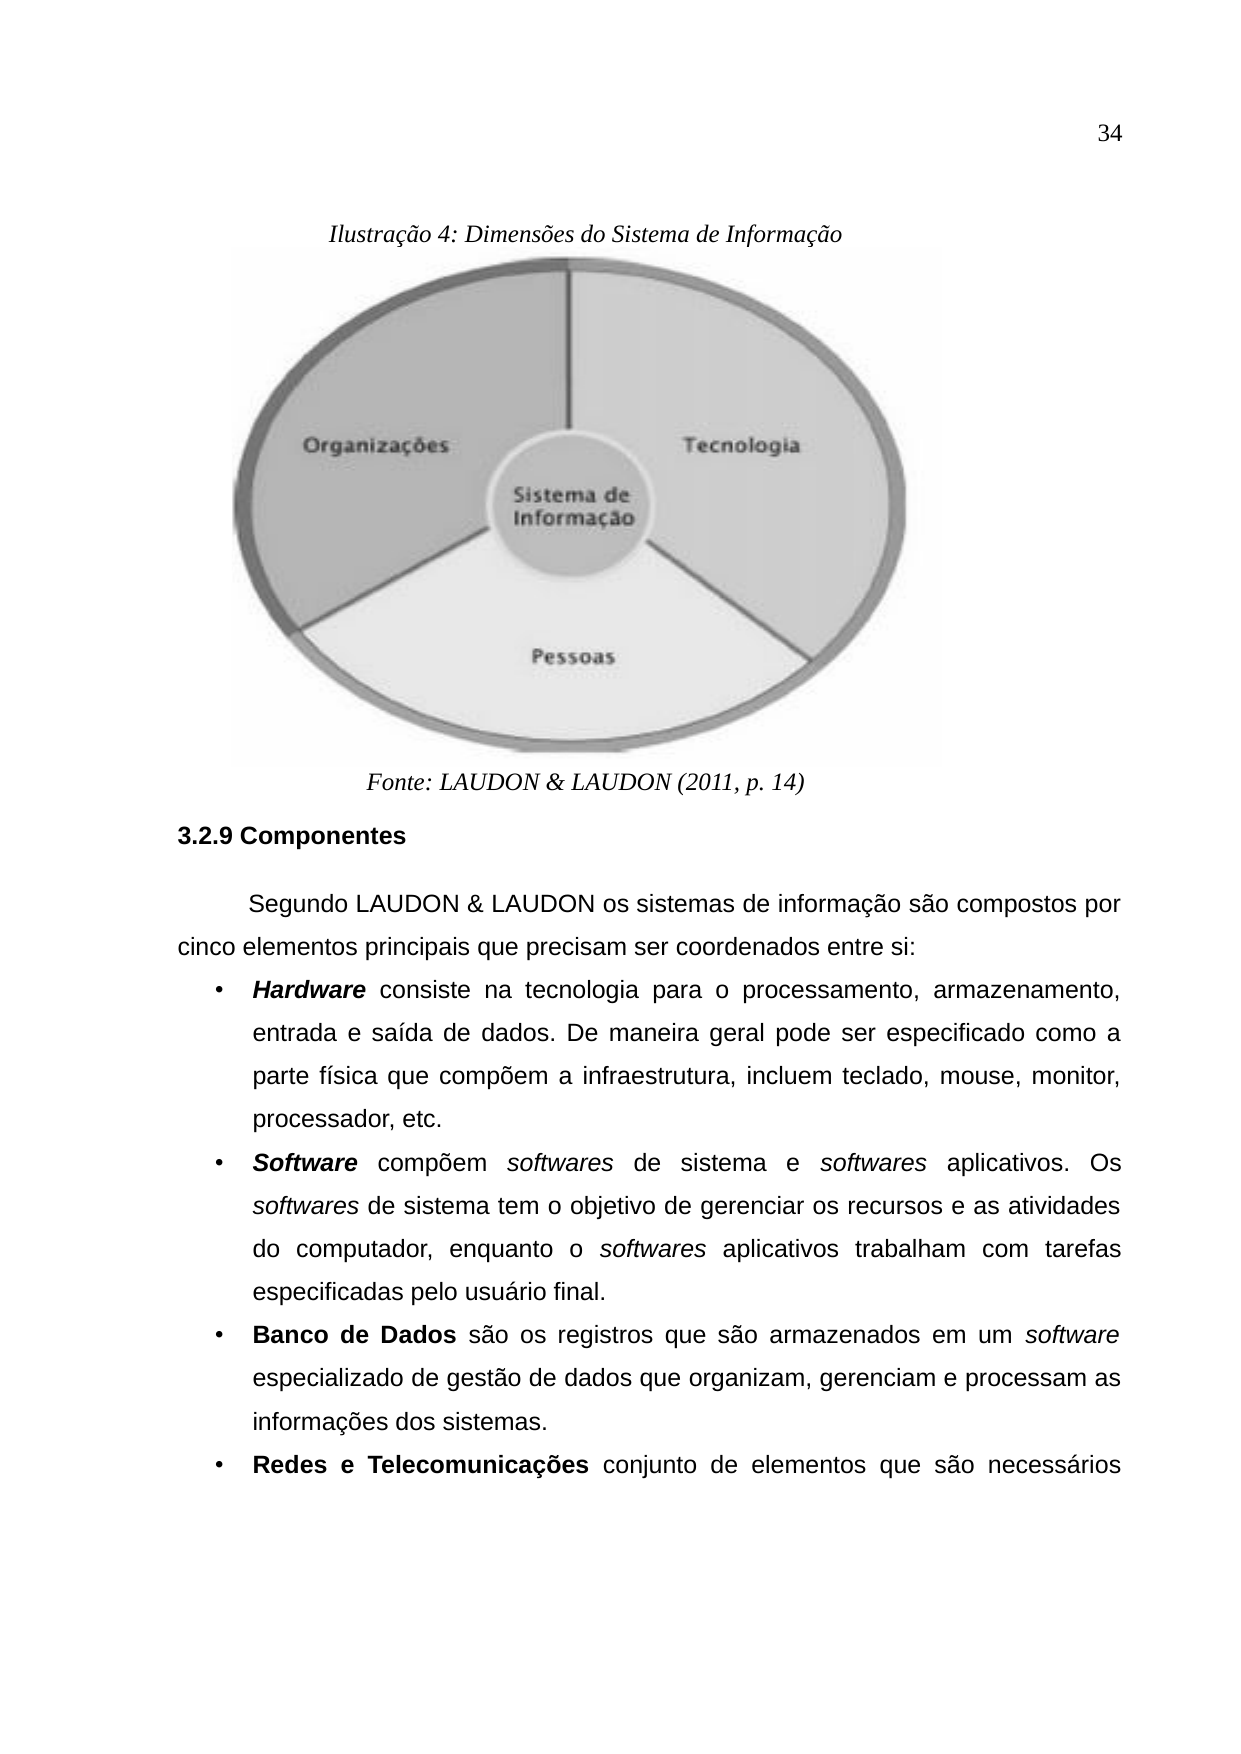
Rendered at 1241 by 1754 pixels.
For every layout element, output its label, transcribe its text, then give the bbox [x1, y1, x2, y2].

subtitle 3.2.9 Componentes [177, 821, 1122, 849]
list Banco de Dados são os registros que são armazenados em um software especializado de gestão de dados que organizam, gerenciam e processam as informações dos sistemas. [215, 1320, 1122, 1435]
picture [231, 247, 942, 767]
text Segundo LAUDON & LAUDON os sistemas de informação são compostos por cinco elementos principais que precisam ser coordenados entre si: [177, 889, 1122, 961]
list Hardware consiste na tecnologia para o processamento, armazenamento, entrada e saída de dados. De maneira geral pode ser especificado como a parte física que compõem a infraestrutura, incluem teclado, mouse, monitor, processador, etc. [215, 975, 1122, 1133]
list Software compõem softwares de sistema e softwares aplicativos. Os softwares de sistema tem o objetivo de gerenciar os recursos e as atividades do computador, enquanto o softwares aplicativos trabalham com tarefas especificadas pelo usuário final. [215, 1147, 1122, 1306]
text Fonte: LAUDON & LAUDON (2011, p. 14) [177, 767, 996, 796]
text Ilustração 4: Dimensões do Sistema de Informação [177, 219, 996, 248]
list Redes e Telecomunicações conjunto de elementos que são necessários [215, 1449, 1122, 1478]
